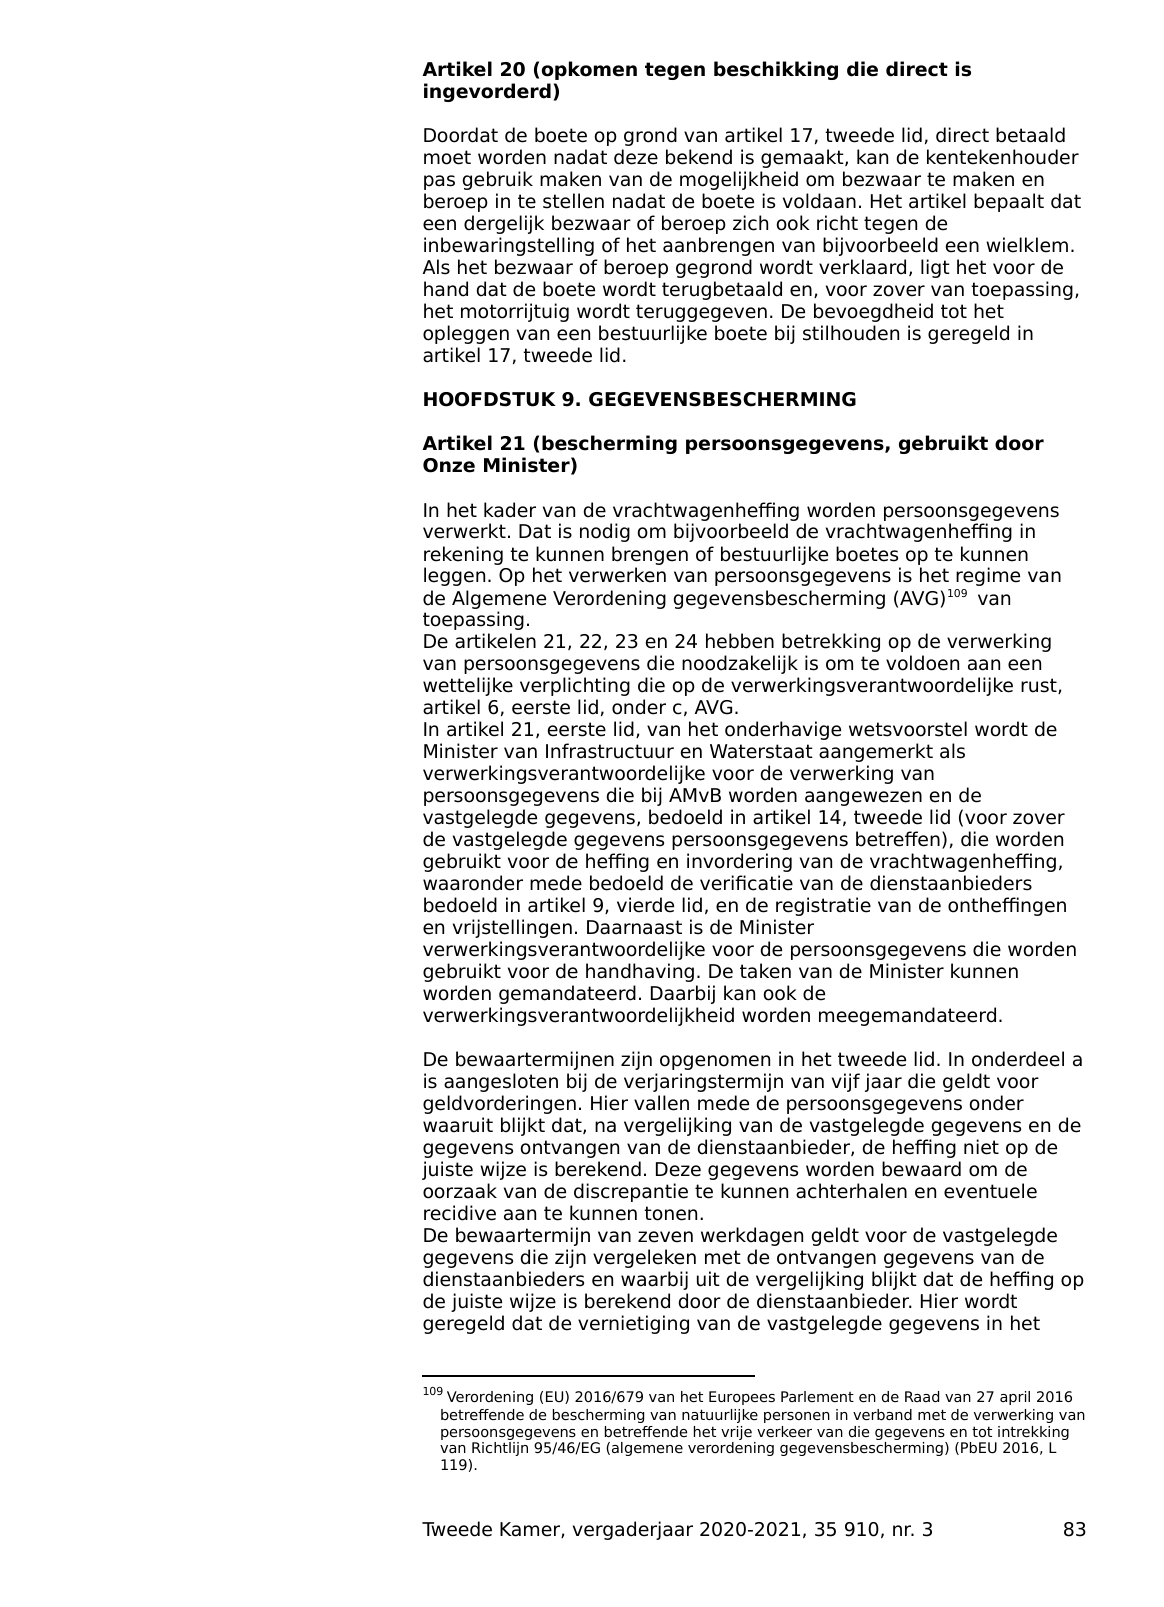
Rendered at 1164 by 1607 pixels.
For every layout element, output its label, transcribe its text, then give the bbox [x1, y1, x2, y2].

text De artikelen 21, 22, 23 en 24 hebben betrekking op de verwerking van persoonsgegevens die noodzakelijk is om te voldoen aan een wettelijke verplichting die op de verwerkingsverantwoordelijke rust, artikel 6, eerste lid, onder c, AVG. [422, 631, 1087, 719]
text In artikel 21, eerste lid, van het onderhavige wetsvoorstel wordt de Minister van Infrastructuur en Waterstaat aangemerkt als verwerkingsverantwoordelijke voor de verwerking van persoonsgegevens die bij AMvB worden aangewezen en de vastgelegde gegevens, bedoeld in artikel 14, tweede lid (voor zover de vastgelegde gegevens persoonsgegevens betreffen), die worden gebruikt voor de heffing en invordering van de vrachtwagenheffing, waaronder mede bedoeld de verificatie van de dienstaanbieders bedoeld in artikel 9, vierde lid, en de registratie van de ontheffingen en vrijstellingen. Daarnaast is de Minister verwerkingsverantwoordelijke voor de persoonsgegevens die worden gebruikt voor de handhaving. De taken van de Minister kunnen worden gemandateerd. Daarbij kan ook de verwerkingsverantwoordelijkheid worden meegemandateerd. [422, 719, 1087, 1027]
text Doordat de boete op grond van artikel 17, tweede lid, direct betaald moet worden nadat deze bekend is gemaakt, kan de kentekenhouder pas gebruik maken van de mogelijkheid om bezwaar te maken en beroep in te stellen nadat de boete is voldaan. Het artikel bepaalt dat een dergelijk bezwaar of beroep zich ook richt tegen de inbewaringstelling of het aanbrengen van bijvoorbeeld een wielklem. Als het bezwaar of beroep gegrond wordt verklaard, ligt het voor de hand dat de boete wordt terugbetaald en, voor zover van toepassing, het motorrijtuig wordt teruggegeven. De bevoegdheid tot het opleggen van een bestuurlijke boete bij stilhouden is geregeld in artikel 17, tweede lid. [422, 125, 1087, 367]
text Verordening (EU) 2016/679 van het Europees Parlement en de Raad van 27 april 2016 betreffende de bescherming van natuurlijke personen in verband met de verwerking van persoonsgegevens en betreffende het vrije verkeer van die gegevens en tot intrekking van Richtlijn 95/46/EG (algemene verordening gegevensbescherming) (PbEU 2016, L 119). [422, 1385, 1087, 1474]
subtitle Artikel 20 (opkomen tegen beschikking die direct is ingevorderd) [422, 59, 1087, 103]
text De bewaartermijnen zijn opgenomen in het tweede lid. In onderdeel a is aangesloten bij de verjaringstermijn van vijf jaar die geldt voor geldvorderingen. Hier vallen mede de persoonsgegevens onder waaruit blijkt dat, na vergelijking van de vastgelegde gegevens en de gegevens ontvangen van de dienstaanbieder, de heffing niet op de juiste wijze is berekend. Deze gegevens worden bewaard om de oorzaak van de discrepantie te kunnen achterhalen en eventuele recidive aan te kunnen tonen. [422, 1049, 1087, 1225]
text In het kader van de vrachtwagenheffing worden persoonsgegevens verwerkt. Dat is nodig om bijvoorbeeld de vrachtwagenheffing in rekening te kunnen brengen of bestuurlijke boetes op te kunnen leggen. Op het verwerken van persoonsgegevens is het regime van de Algemene Verordening gegevensbescherming (AVG) van toepassing. [422, 499, 1087, 631]
text De bewaartermijn van zeven werkdagen geldt voor de vastgelegde gegevens die zijn vergeleken met de ontvangen gegevens van de dienstaanbieders en waarbij uit de vergelijking blijkt dat de heffing op de juiste wijze is berekend door de dienstaanbieder. Hier wordt geregeld dat de vernietiging van de vastgelegde gegevens in het [422, 1225, 1087, 1335]
subtitle Artikel 21 (bescherming persoonsgegevens, gebruikt door Onze Minister) [422, 433, 1087, 477]
subtitle HOOFDSTUK 9. GEGEVENSBESCHERMING [422, 389, 1087, 411]
